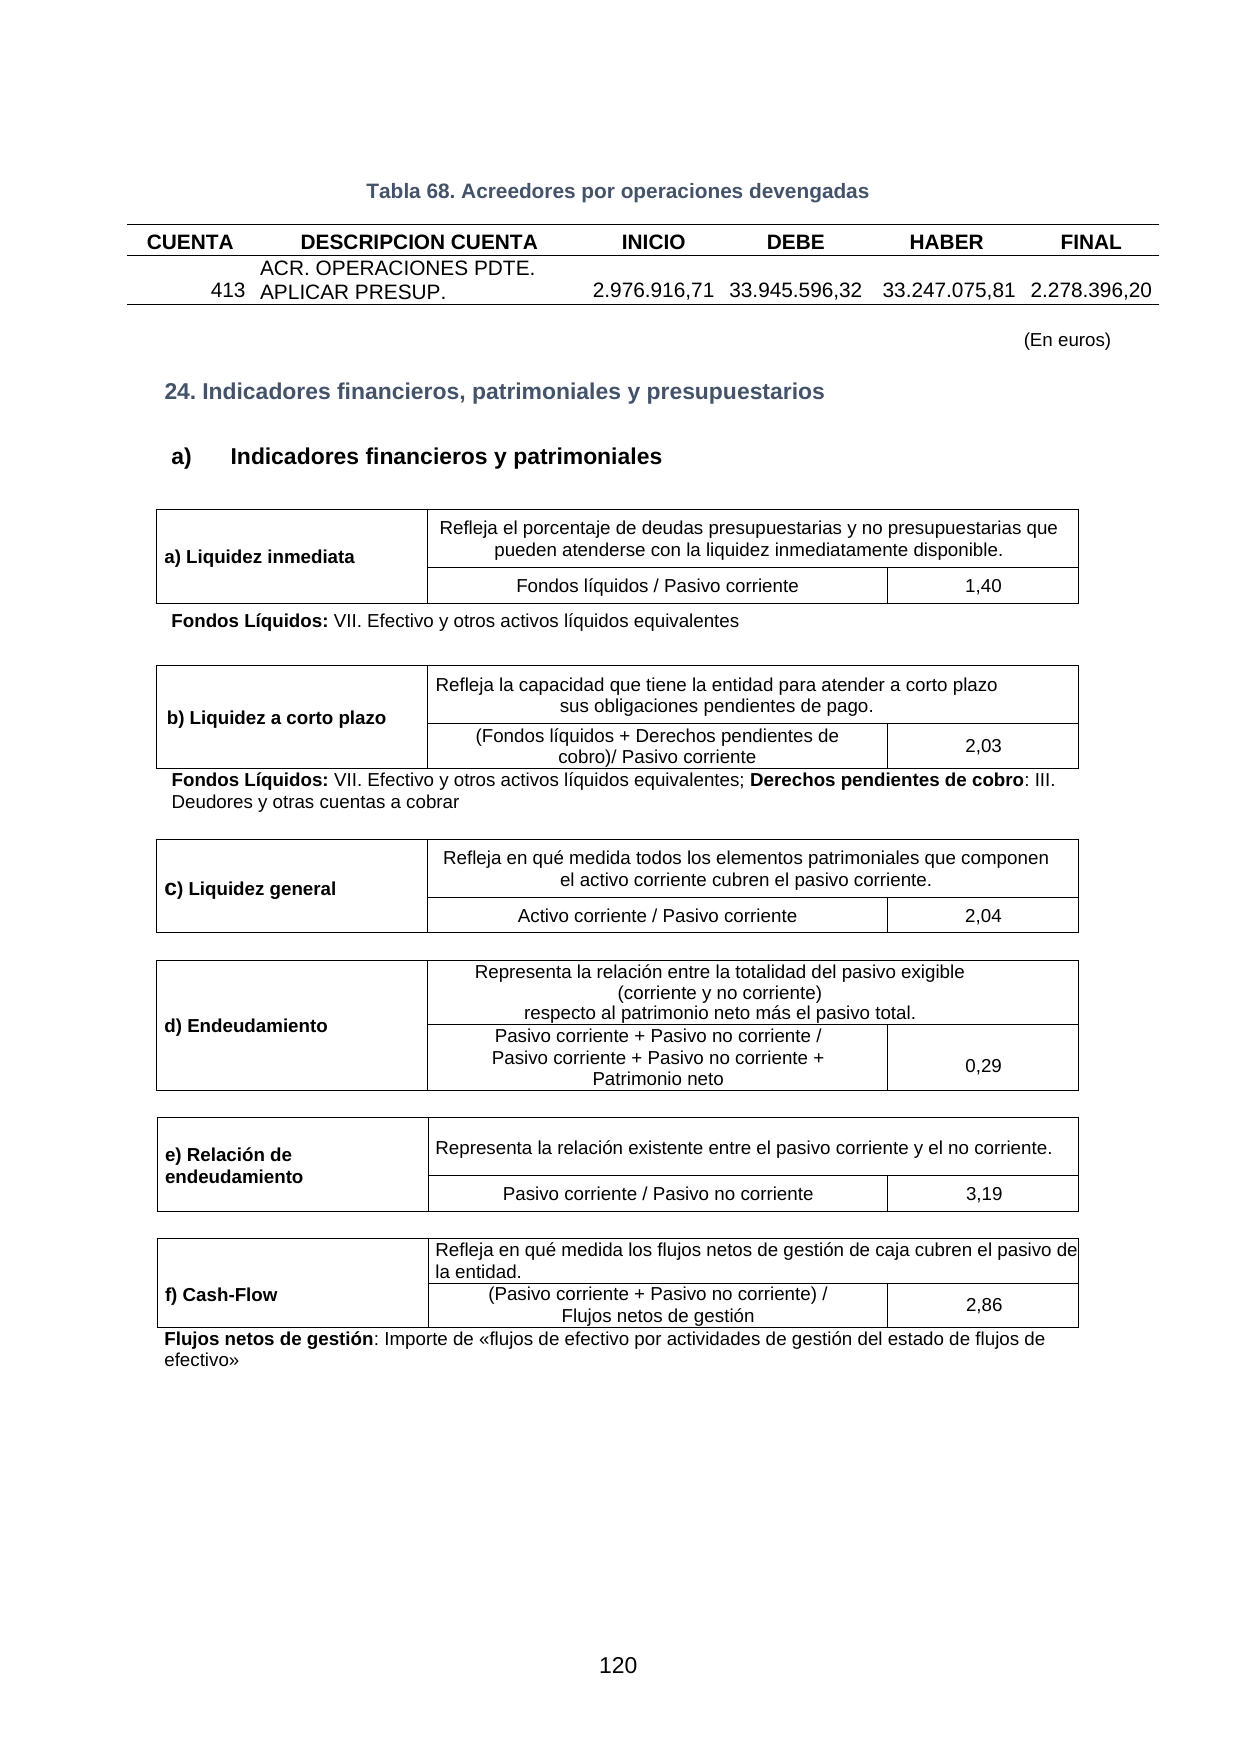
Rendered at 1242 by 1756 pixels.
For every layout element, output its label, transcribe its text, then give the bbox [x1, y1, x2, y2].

table_header DEBE [722, 225, 872, 255]
table_header Refleja la capacidad que tiene la entidad para atender a corto plazo sus obligaciones pendientes de pago. [428, 666, 1078, 723]
table_cell (Pasivo corriente + Pasivo no corriente) / Flujos netos de gestión [429, 1284, 887, 1327]
table_header CUENTA [127, 225, 253, 255]
text Fondos Líquidos: VII. Efectivo y otros activos líquidos equivalentes; Derechos pendientes de cobro: III. Deudores y otras cuentas a cobrar [171, 769, 1057, 812]
table_header INICIO [565, 225, 722, 255]
table_cell 2,03 [888, 724, 1078, 768]
table_header Refleja en qué medida todos los elementos patrimoniales que componen el activo corriente cubren el pasivo corriente. [428, 840, 1078, 897]
table_cell 413 [127, 256, 253, 304]
table_header Refleja el porcentaje de deudas presupuestarias y no presupuestarias que pueden atenderse con la liquidez inmediatamente disponible. [428, 510, 1078, 567]
text (En euros) [114, 329, 1111, 350]
text a) Indicadores financieros y patrimoniales [171, 443, 1171, 469]
table_cell Pasivo corriente / Pasivo no corriente [429, 1176, 887, 1211]
list Indicadores financieros, patrimoniales y presupuestarios [164, 378, 1171, 405]
table_header b) Liquidez a corto plazo [157, 666, 427, 768]
table_cell 2.278.396,20 [1023, 256, 1159, 304]
table_cell (Fondos líquidos + Derechos pendientes de cobro)/ Pasivo corriente [428, 724, 887, 768]
table_header DESCRIPCION CUENTA [253, 225, 565, 255]
table_cell 3,19 [888, 1176, 1078, 1211]
table_header f) Cash-Flow [158, 1239, 428, 1327]
table_header Representa la relación entre la totalidad del pasivo exigible (corriente y no corriente) respecto al patrimonio neto más el pasivo total. [428, 961, 1078, 1024]
table_cell 0,29 [888, 1025, 1078, 1090]
table_header FINAL [1023, 225, 1159, 255]
table_cell Fondos líquidos / Pasivo corriente [428, 568, 887, 602]
table_cell Pasivo corriente + Pasivo no corriente / Pasivo corriente + Pasivo no corriente + Patrimonio neto [428, 1025, 887, 1090]
text Tabla 68. Acreedores por operaciones devengadas [366, 179, 1171, 203]
table_header d) Endeudamiento [157, 961, 427, 1090]
table_cell 1,40 [888, 568, 1078, 602]
table_cell 33.247.075,81 [872, 256, 1023, 304]
table_header e) Relación de endeudamiento [158, 1118, 428, 1211]
table_cell 33.945.596,32 [722, 256, 872, 304]
table_header a) Liquidez inmediata [157, 510, 427, 602]
table_cell ACR. OPERACIONES PDTE. APLICAR PRESUP. [253, 256, 565, 304]
table_cell 2,04 [888, 898, 1078, 932]
table_header Refleja en qué medida los flujos netos de gestión de caja cubren el pasivo de la entidad. [429, 1239, 1078, 1282]
text Flujos netos de gestión: Importe de «flujos de efectivo por actividades de gestión del estado de flujos de efectivo» [164, 1328, 1047, 1371]
table_cell 2.976.916,71 [565, 256, 722, 304]
table_header HABER [872, 225, 1023, 255]
text Fondos Líquidos: VII. Efectivo y otros activos líquidos equivalentes [171, 610, 1171, 632]
table_header Representa la relación existente entre el pasivo corriente y el no corriente. [429, 1118, 1078, 1175]
table_cell Activo corriente / Pasivo corriente [428, 898, 887, 932]
table_header c) Liquidez general [157, 840, 427, 932]
table_cell 2,86 [888, 1284, 1078, 1327]
